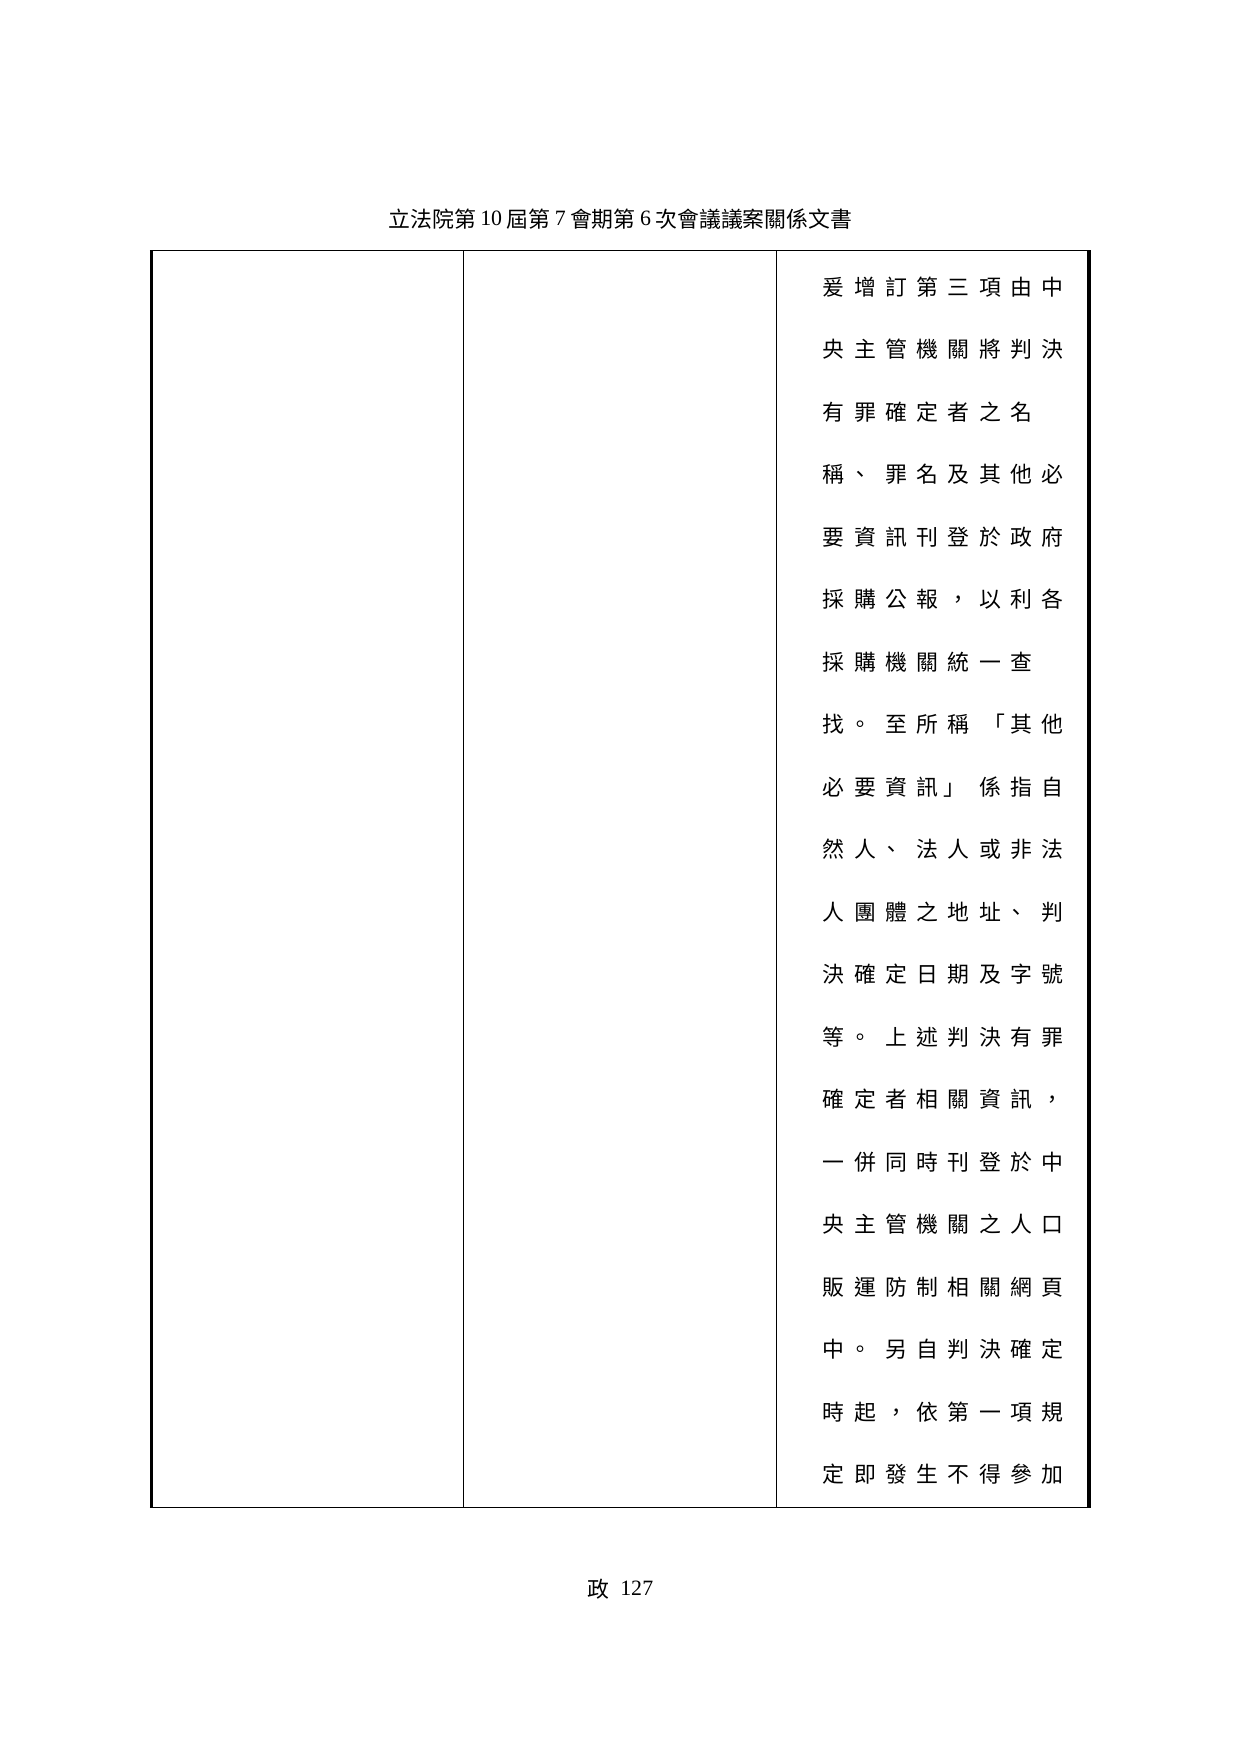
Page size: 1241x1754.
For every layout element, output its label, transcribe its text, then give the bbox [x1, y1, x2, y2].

table_cell 爰增訂第三項由中央主管機關將判決有罪確定者之名稱、罪名及其他必要資訊刊登於政府採購公報，以利各採購機關統一查找。至所稱「其他必要資訊」係指自然人、法人或非法人團體之地址、判決確定日期及字號等。上述判決有罪確定者相關資訊，一併同時刊登於中央主管機關之人口販運防制相關網頁中。另自判決確定時起，依第一項規定即發生不得參加 [777, 251, 1087, 1507]
table_cell [464, 251, 776, 1507]
table_cell [153, 251, 463, 1507]
